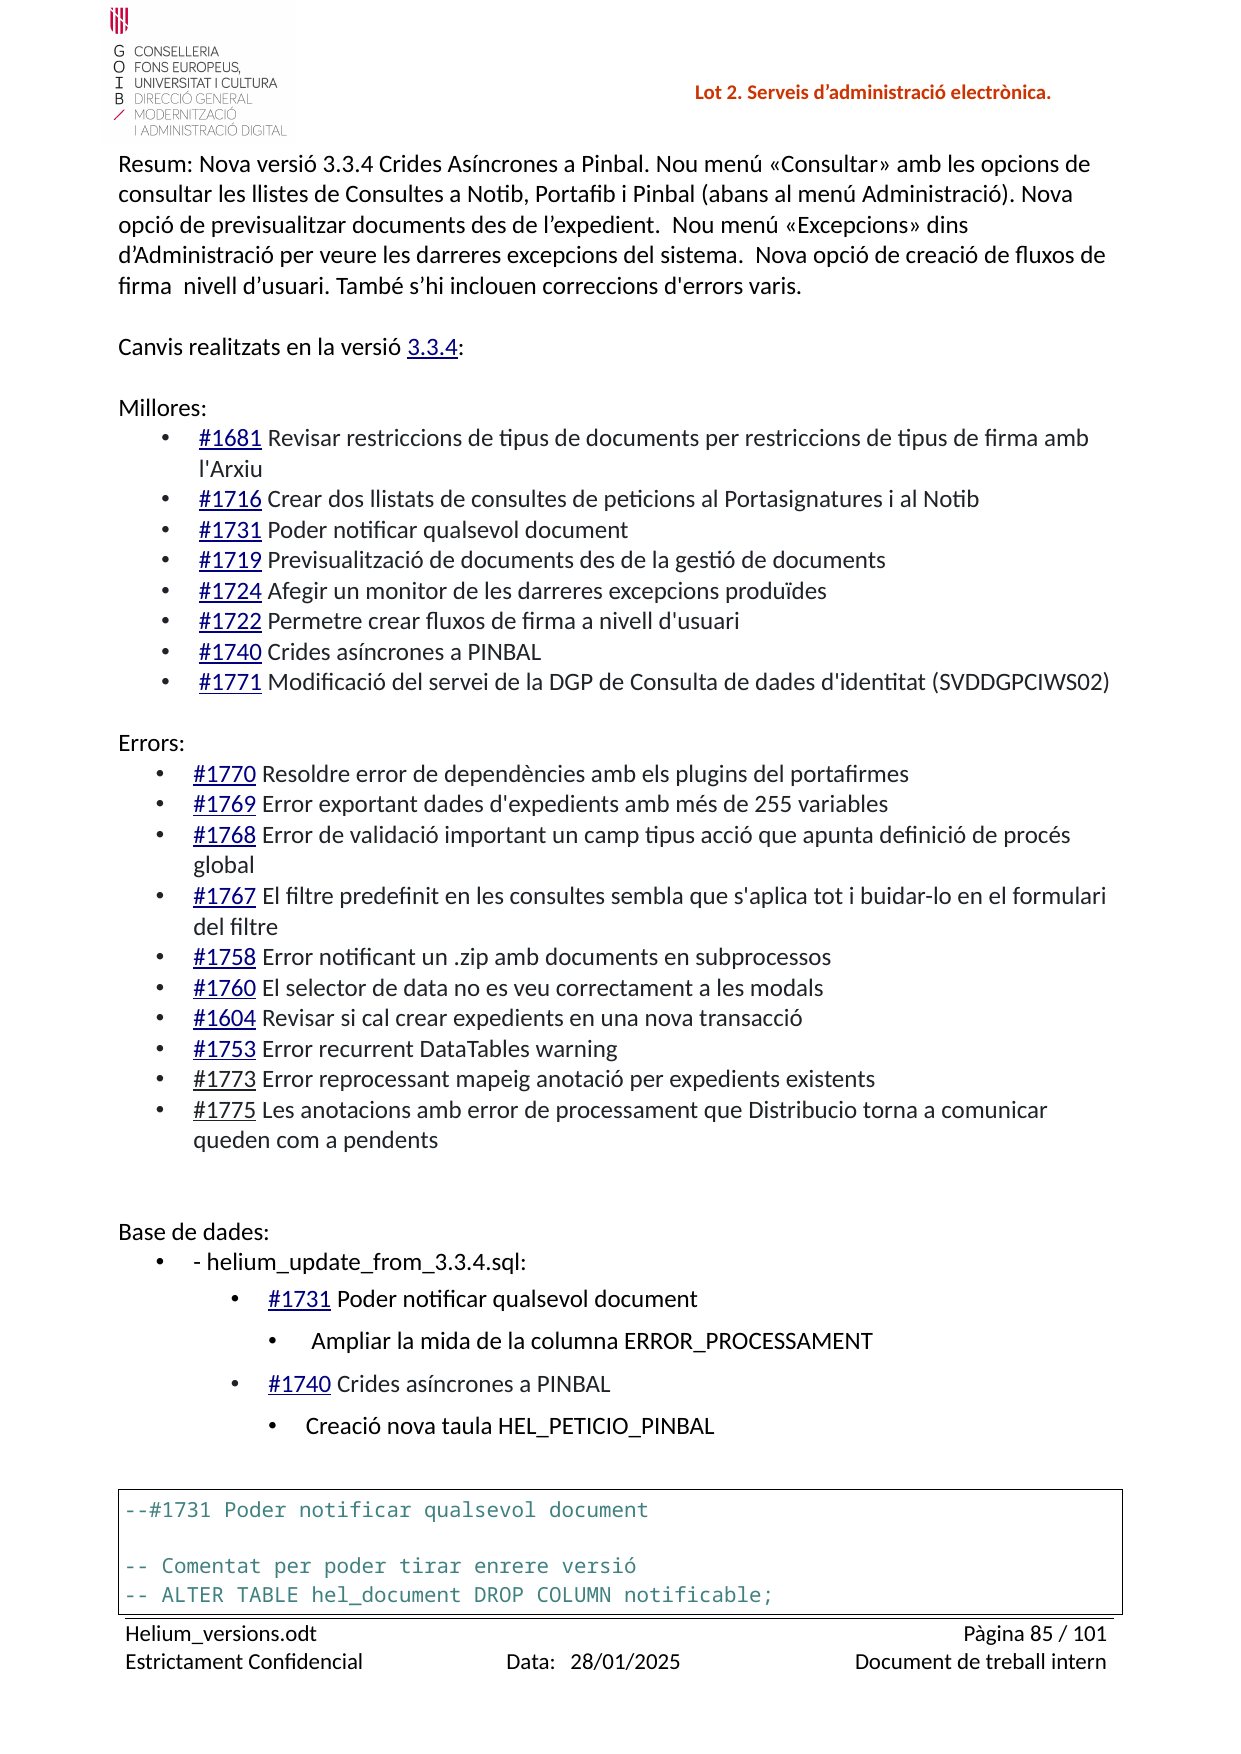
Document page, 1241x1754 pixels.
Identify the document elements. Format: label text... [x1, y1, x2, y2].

list #1740 Crides asíncrones a PINBAL [231, 1368, 1122, 1398]
list #1722 Permetre crear fluxos de firma a nivell d'usuari [161, 606, 1122, 636]
list #1767 El filtre predefinit en les consultes sembla que s'aplica tot i buidar-lo en el formulari del filtre [156, 880, 1122, 941]
text Errors: [118, 728, 1122, 758]
list #1760 El selector de data no es veu correctament a les modals [156, 972, 1122, 1002]
list #1768 Error de validació important un camp tipus acció que apunta definició de procés global [156, 819, 1122, 880]
list #1731 Poder notificar qualsevol document [161, 514, 1122, 544]
text Canvis realitzats en la versió 3.3.4: [118, 331, 1122, 361]
list #1681 Revisar restriccions de tipus de documents per restriccions de tipus de firma amb l'Arxiu [161, 422, 1122, 483]
list #1724 Afegir un monitor de les darreres excepcions produïdes [161, 575, 1122, 606]
text Resum: Nova versió 3.3.4 Crides Asíncrones a Pinbal. Nou menú «Consultar» amb les opcions de consultar les llistes de Consultes a Notib, Portafib i Pinbal (abans al menú Administració). Nova opció de previsualitzar documents des de l’expedient. Nou menú «Excepcions» dins d’Administració per veure les darreres excepcions del sistema. Nova opció de creació de fluxos de firma nivell d’usuari. També s’hi inclouen correccions d'errors varis. [118, 148, 1122, 300]
text Millores: [118, 392, 1122, 422]
list #1758 Error notificant un .zip amb documents en subprocessos [156, 941, 1122, 972]
list Creació nova taula HEL_PETICIO_PINBAL [268, 1410, 1122, 1441]
list #1773 Error reprocessant mapeig anotació per expedients existents [156, 1063, 1122, 1094]
picture [100, 0, 297, 144]
list - helium_update_from_3.3.4.sql: [156, 1246, 1122, 1277]
list Ampliar la mida de la columna ERROR_PROCESSAMENT [268, 1325, 1122, 1356]
list #1740 Crides asíncrones a PINBAL [161, 636, 1122, 667]
list #1753 Error recurrent DataTables warning [156, 1033, 1122, 1063]
list #1719 Previsualització de documents des de la gestió de documents [161, 544, 1122, 575]
list #1775 Les anotacions amb error de processament que Distribucio torna a comunicar queden com a pendents [156, 1094, 1122, 1155]
list #1769 Error exportant dades d'expedients amb més de 255 variables [156, 789, 1122, 819]
list #1771 Modificació del servei de la DGP de Consulta de dades d'identitat (SVDDGPCIWS02) [161, 667, 1122, 697]
table_header --#1731 Poder notificar qualsevol document -- Comentat per poder tirar enrere versió -- ALTER TABLE hel_document DROP COLUMN notificable; [119, 1490, 1122, 1614]
list #1731 Poder notificar qualsevol document [231, 1283, 1122, 1313]
text Base de dades: [118, 1216, 1122, 1246]
list #1770 Resoldre error de dependències amb els plugins del portafirmes [156, 758, 1122, 789]
list #1716 Crear dos llistats de consultes de peticions al Portasignatures i al Notib [161, 483, 1122, 514]
list #1604 Revisar si cal crear expedients en una nova transacció [156, 1002, 1122, 1033]
